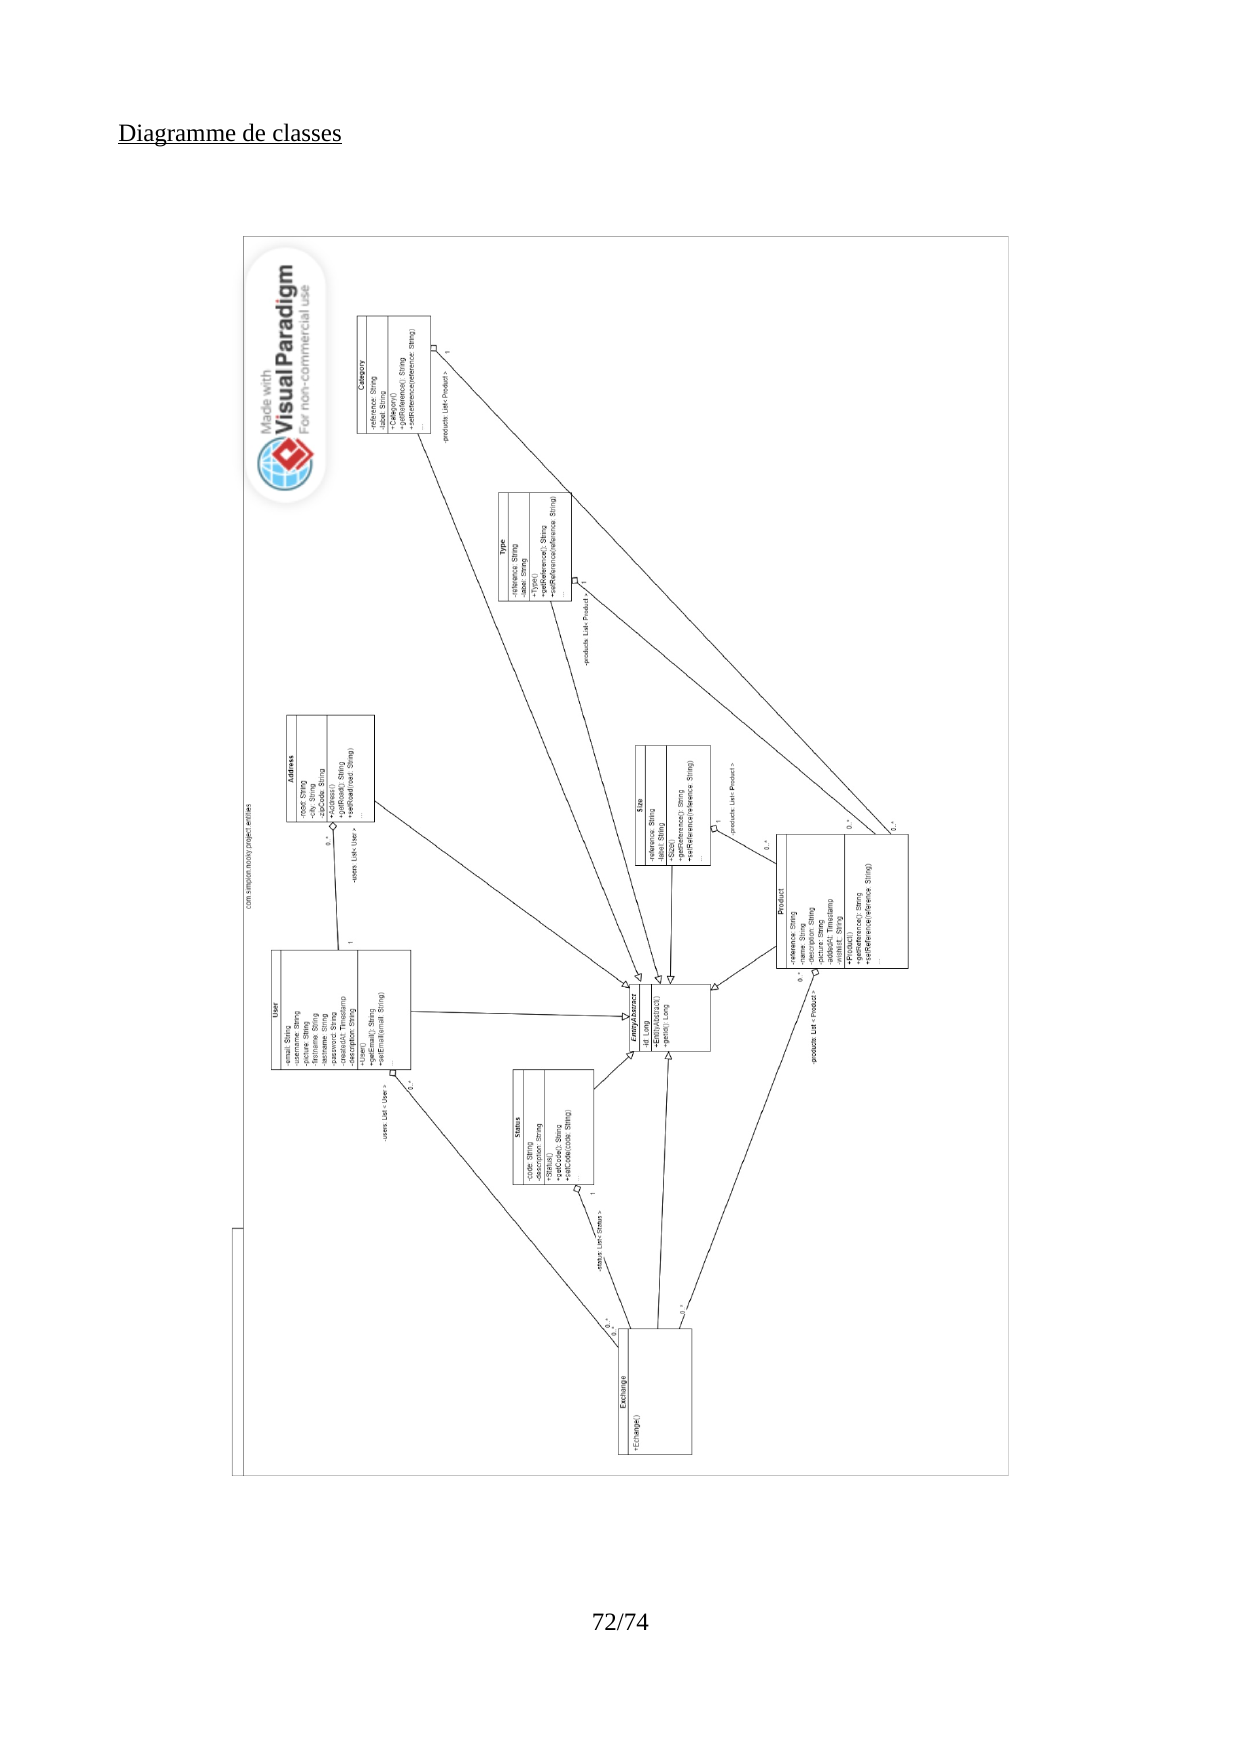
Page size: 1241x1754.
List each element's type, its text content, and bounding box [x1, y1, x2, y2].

picture [232, 237, 1009, 1475]
text Diagramme de classes [118, 118, 1122, 147]
